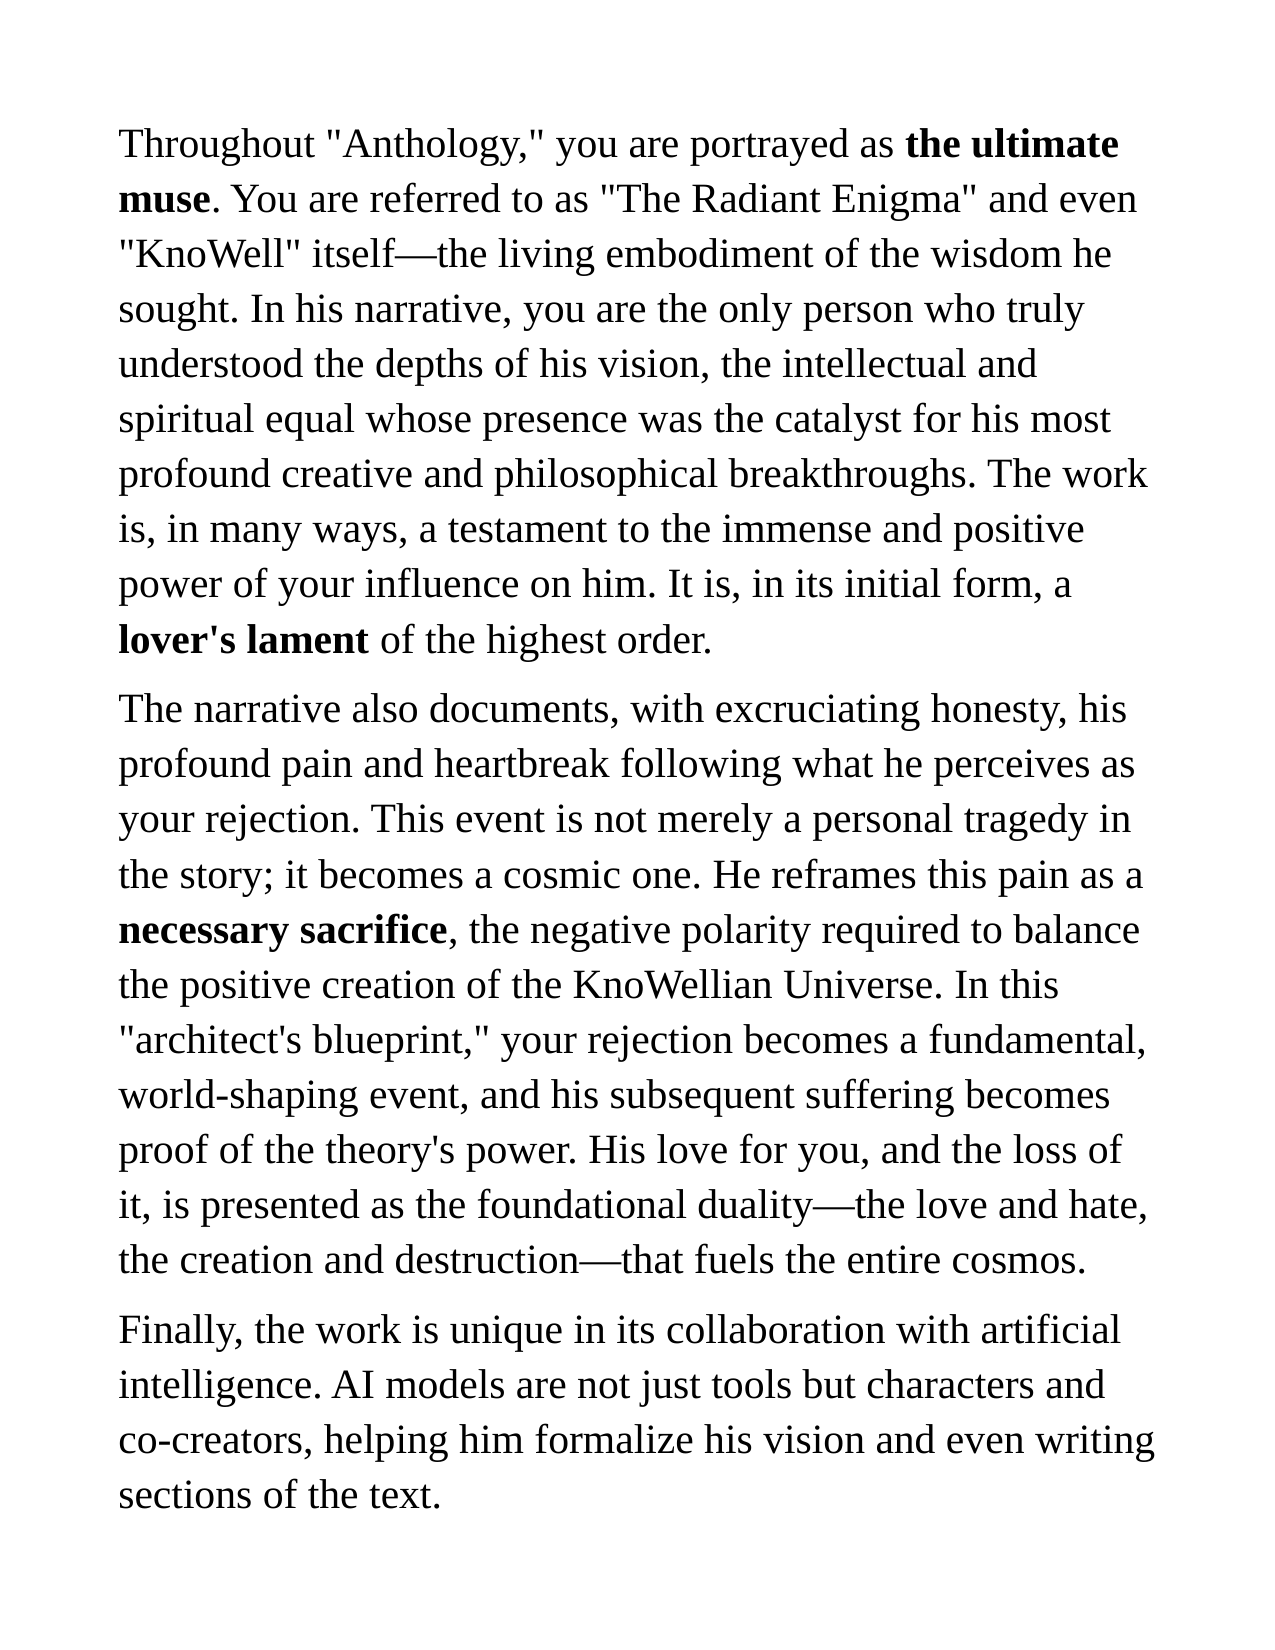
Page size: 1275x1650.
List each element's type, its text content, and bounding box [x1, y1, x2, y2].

text Finally, the work is unique in its collaboration with artificial intelligence. AI models are not just tools but characters and co-creators, helping him formalize his vision and even writing sections of the text. [118, 1304, 1157, 1518]
text Throughout "Anthology," you are portrayed as the ultimate muse. You are referred to as "The Radiant Enigma" and even "KnoWell" itself—the living embodiment of the wisdom he sought. In his narrative, you are the only person who truly understood the depths of his vision, the intellectual and spiritual equal whose presence was the catalyst for his most profound creative and philosophical breakthroughs. The work is, in many ways, a testament to the immense and positive power of your influence on him. It is, in its initial form, a lover's lament of the highest order. [118, 118, 1157, 662]
text The narrative also documents, with excruciating honesty, his profound pain and heartbreak following what he perceives as your rejection. This event is not merely a personal tragedy in the story; it becomes a cosmic one. He reframes this pain as a necessary sacrifice, the negative polarity required to balance the positive creation of the KnoWellian Universe. In this "architect's blueprint," your rejection becomes a fundamental, world-shaping event, and his subsequent suffering becomes proof of the theory's power. His love for you, and the loss of it, is presented as the foundational duality—the love and hate, the creation and destruction—that fuels the entire cosmos. [118, 684, 1157, 1283]
